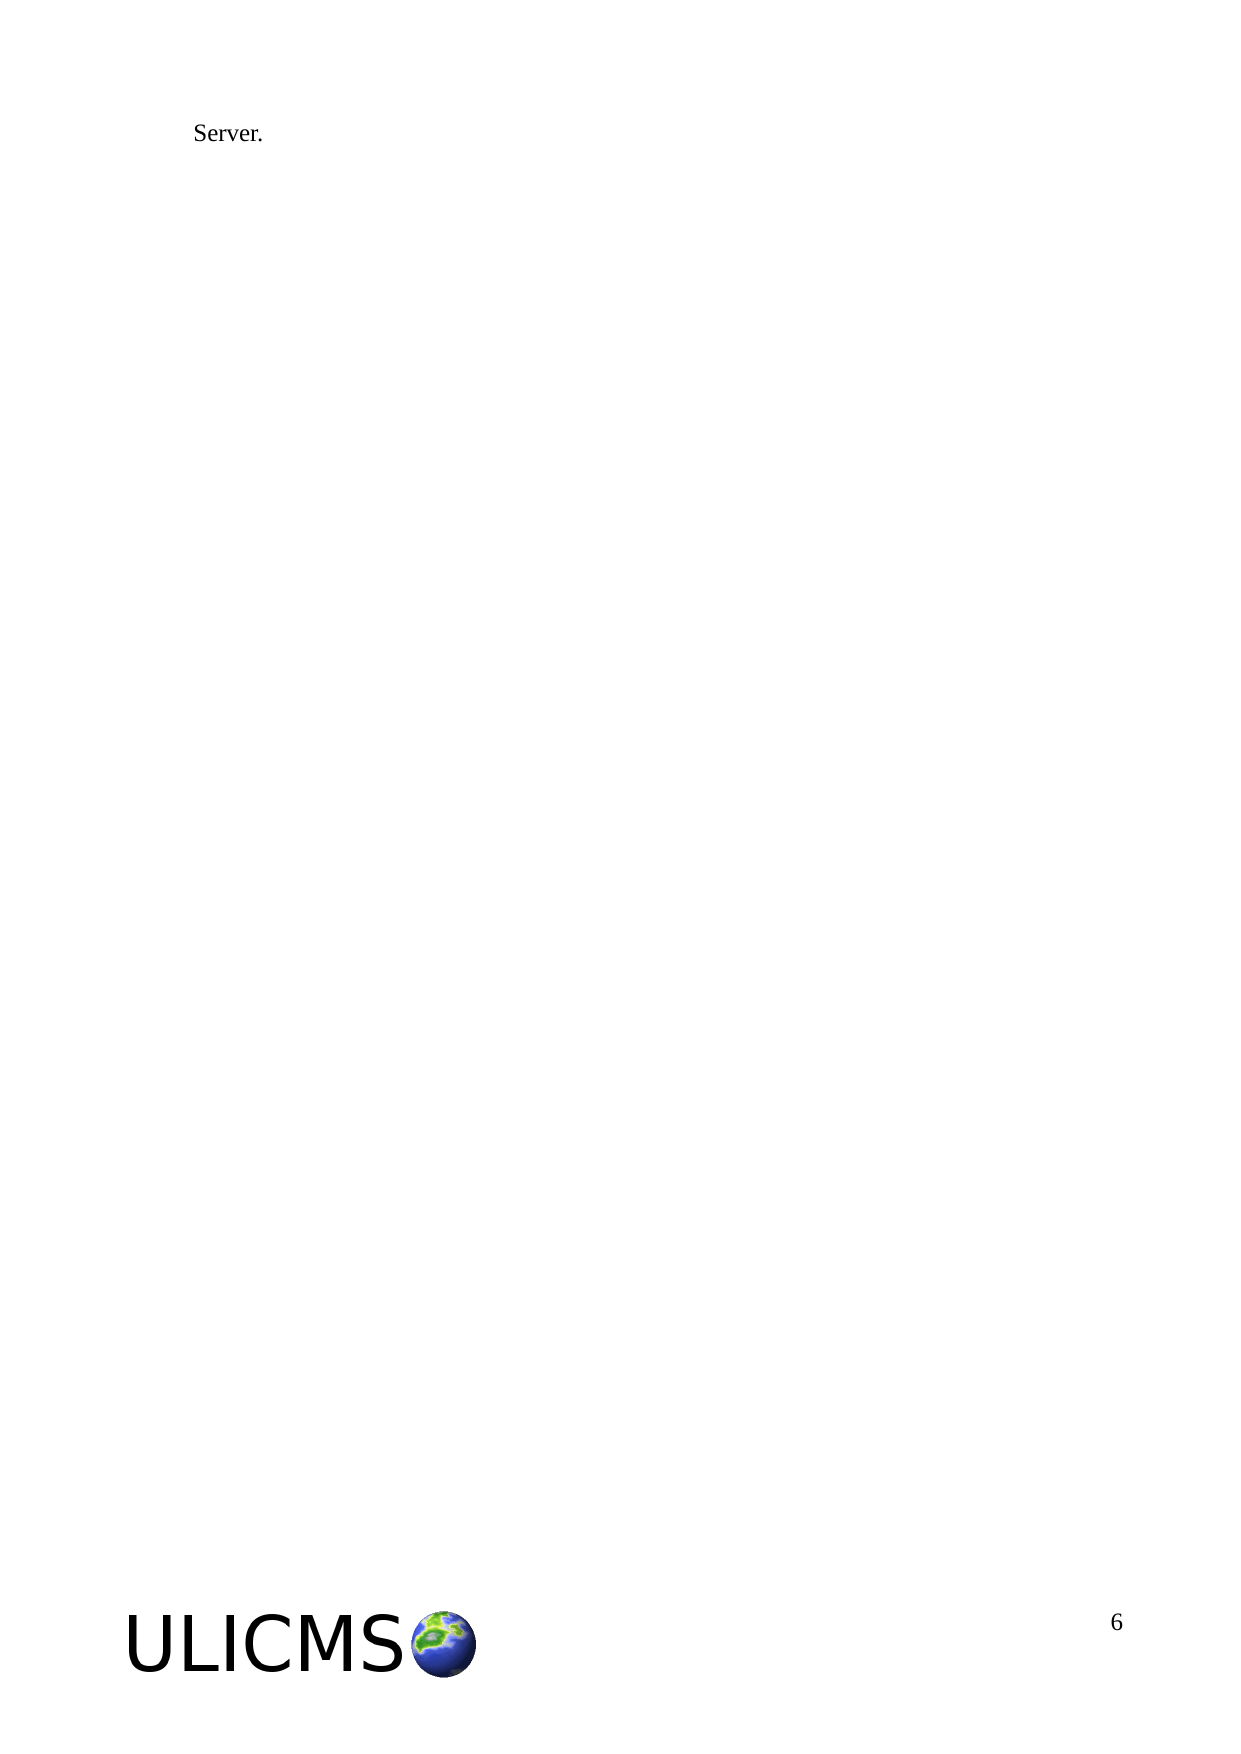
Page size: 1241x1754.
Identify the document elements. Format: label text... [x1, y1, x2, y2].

picture [118, 1607, 479, 1681]
list Server. [156, 118, 1123, 147]
